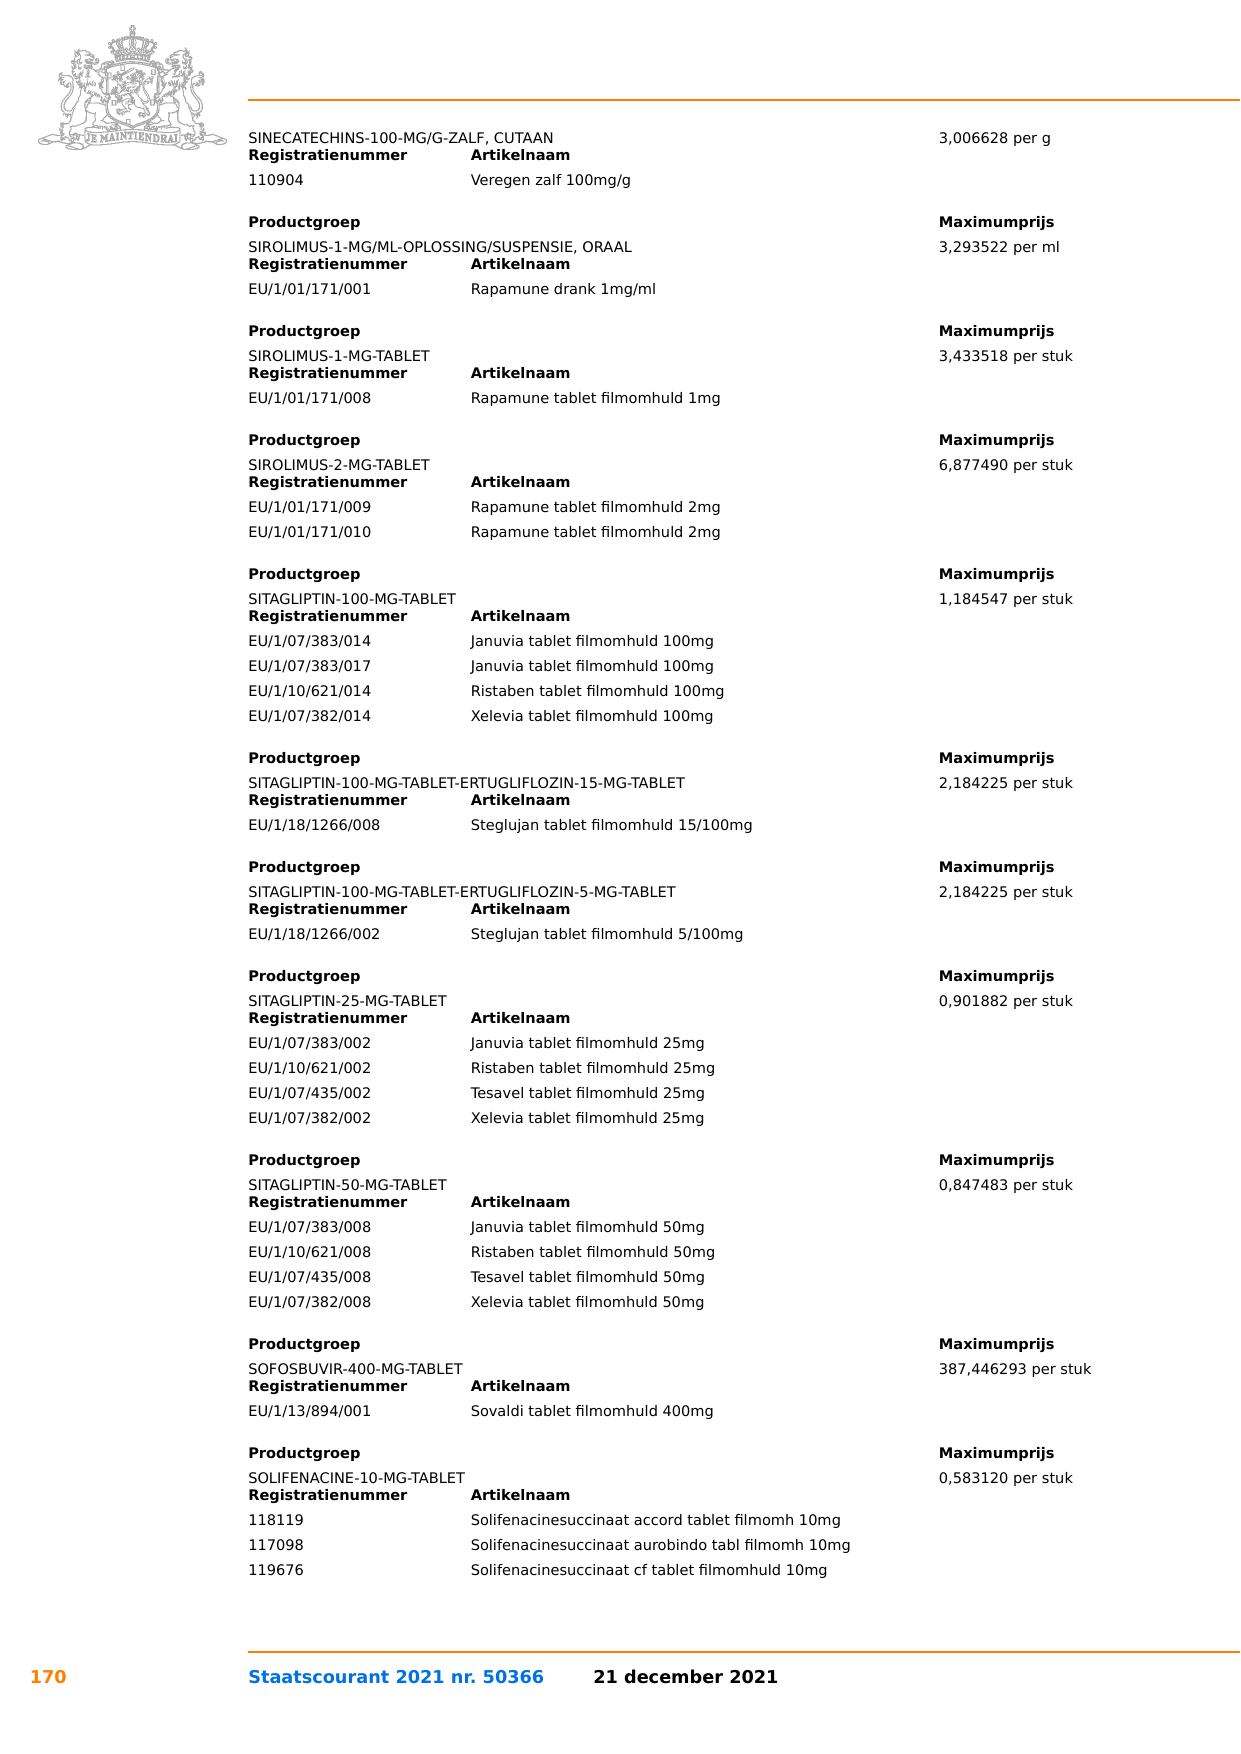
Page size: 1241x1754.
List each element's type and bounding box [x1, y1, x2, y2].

picture [38, 25, 227, 150]
